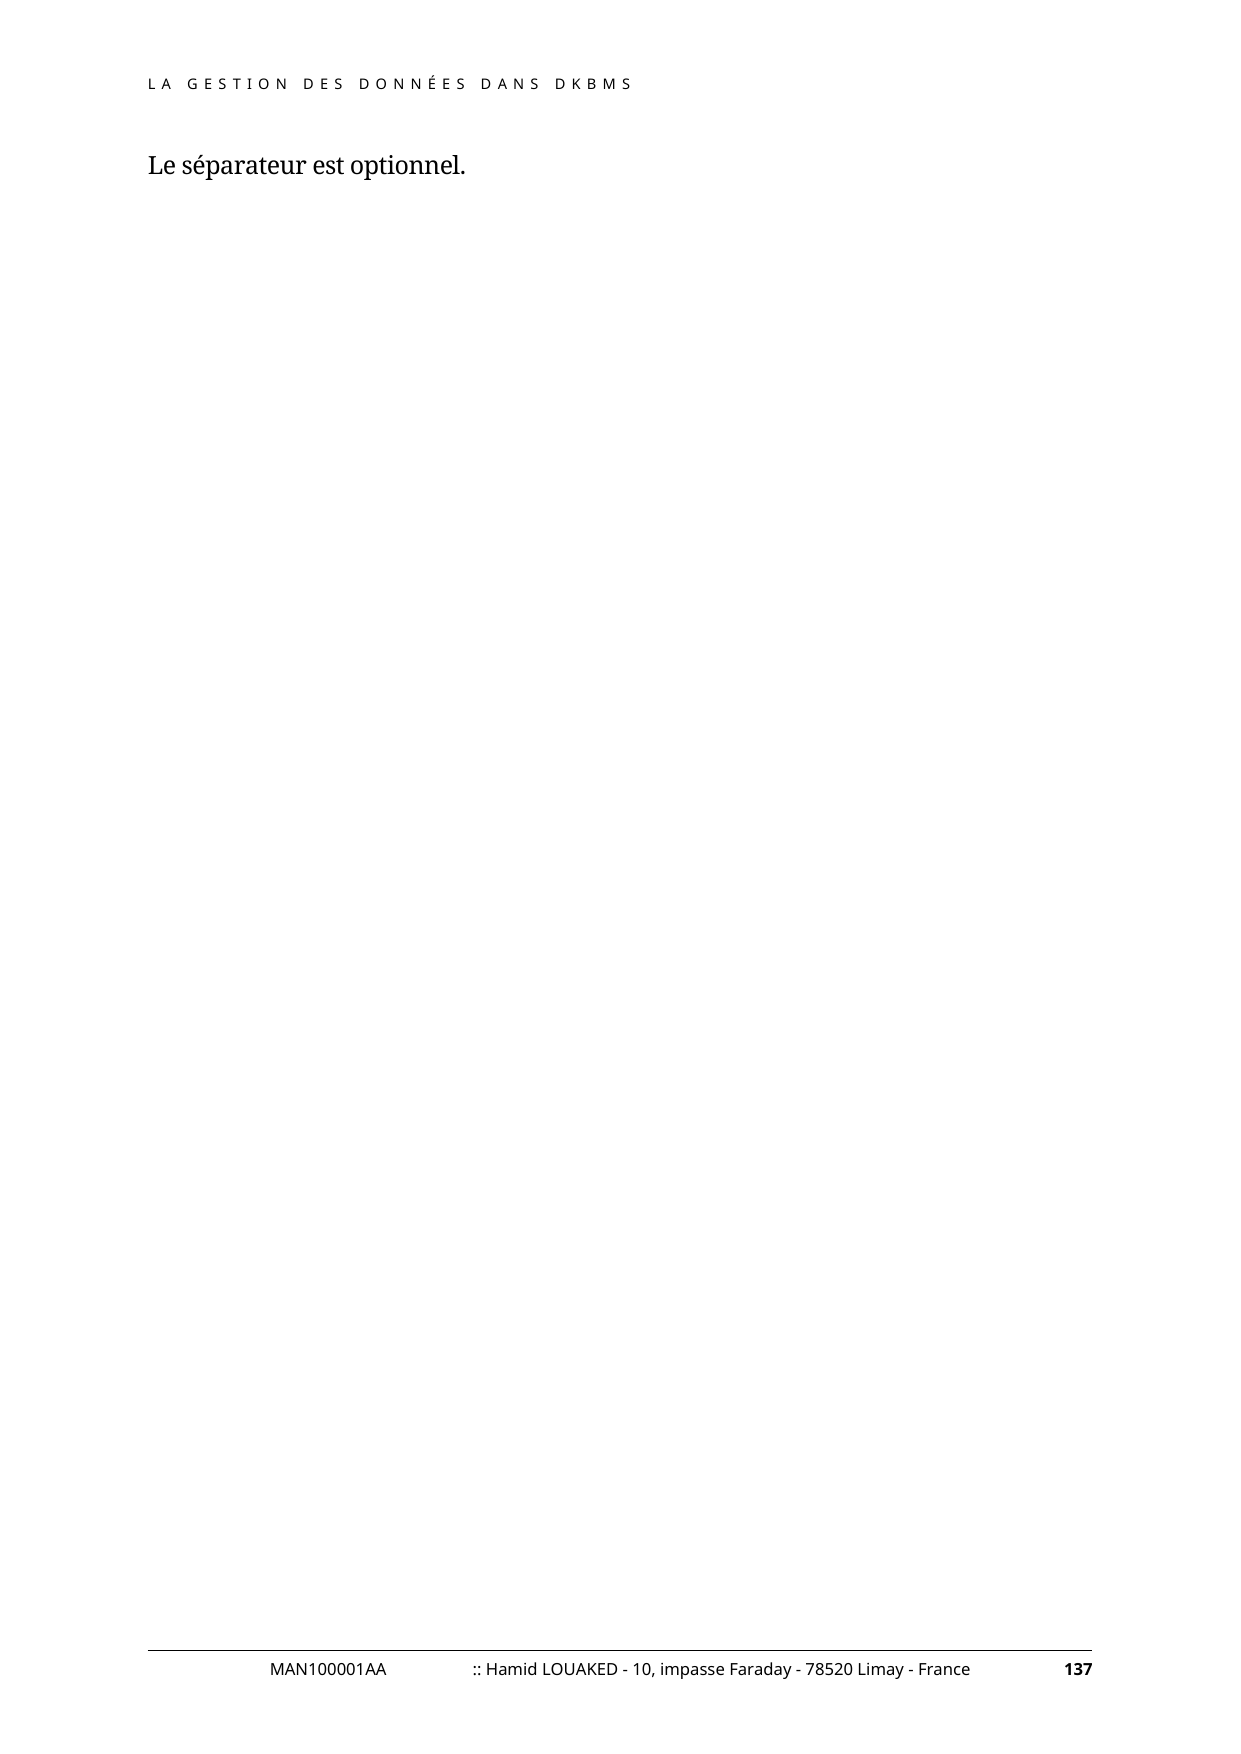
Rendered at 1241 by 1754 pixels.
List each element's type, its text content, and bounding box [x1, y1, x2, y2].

text Le séparateur est optionnel. [148, 148, 1092, 182]
